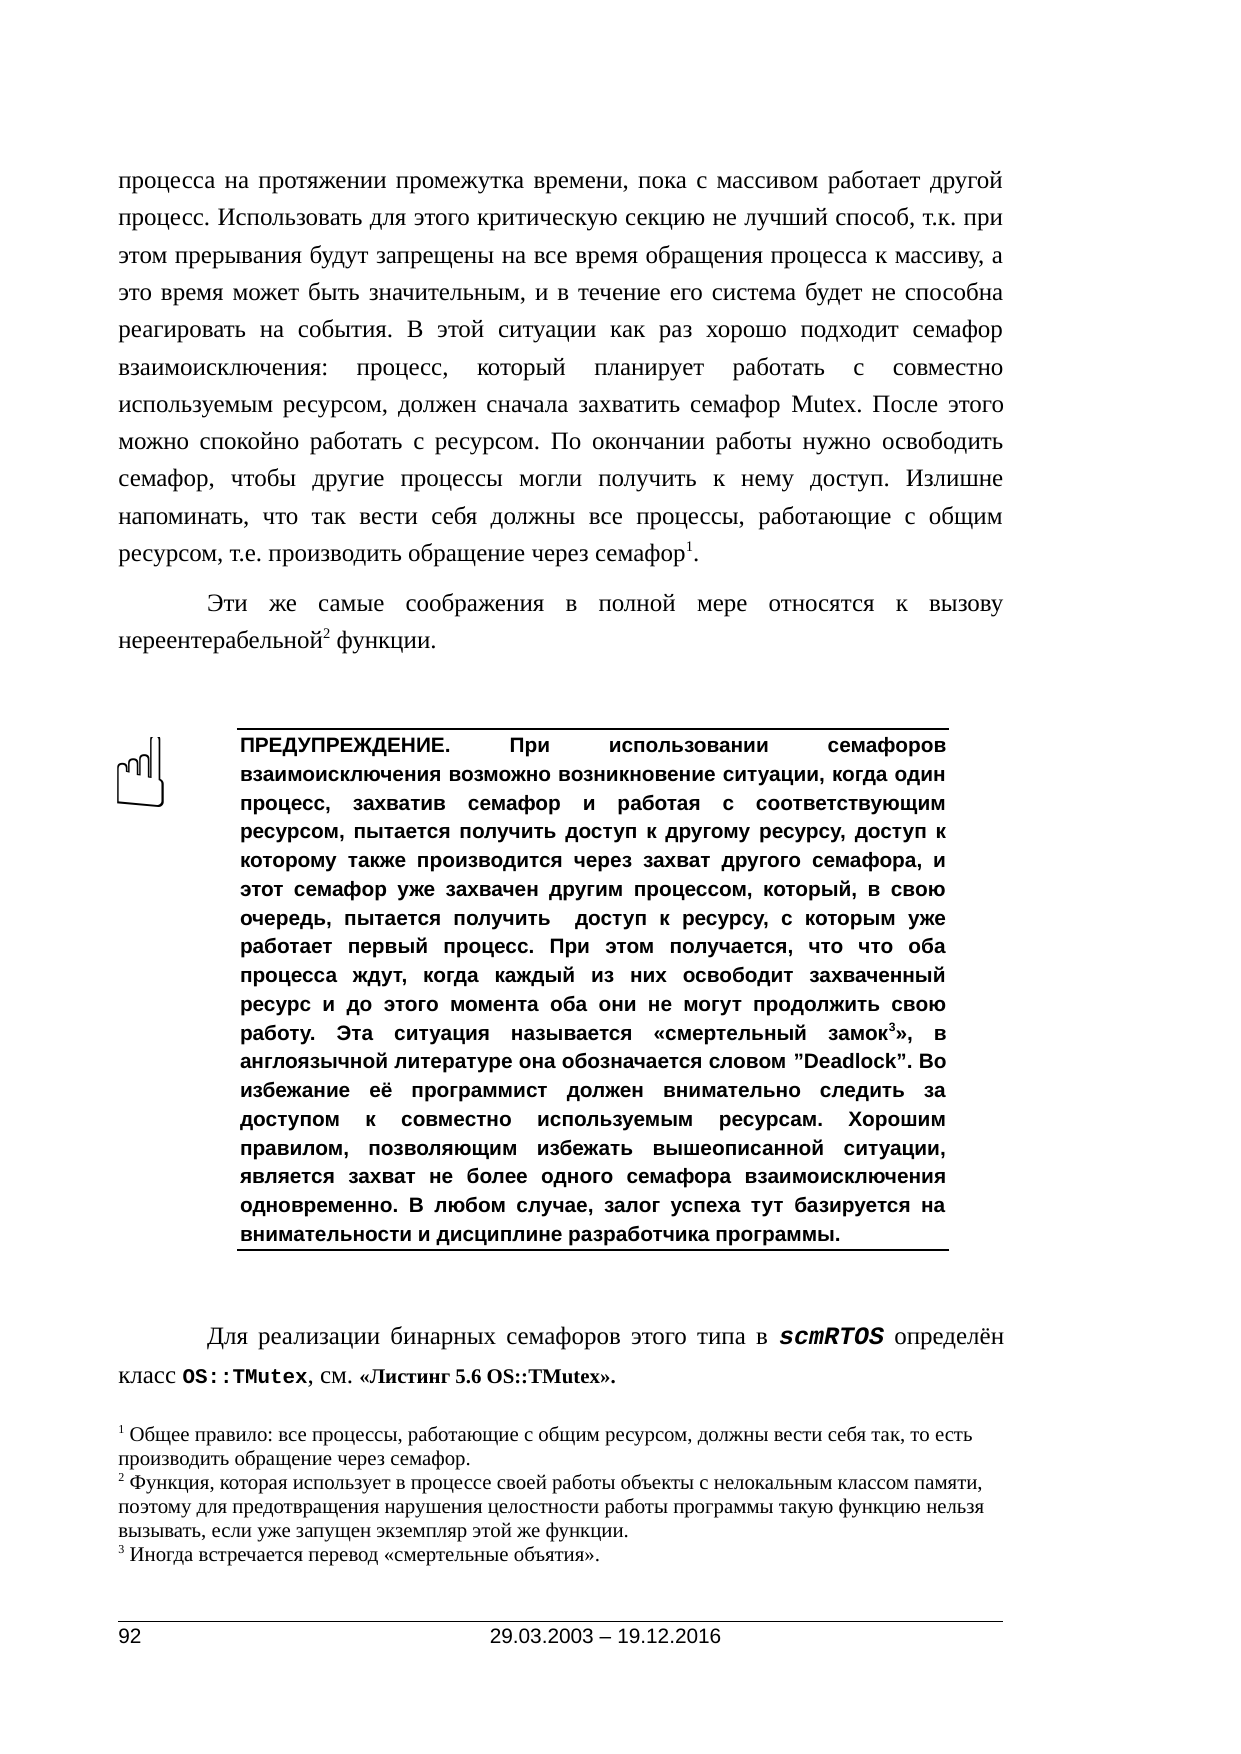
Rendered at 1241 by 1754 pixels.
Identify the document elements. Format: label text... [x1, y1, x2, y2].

text  [111, 738, 202, 824]
text процесса на протяжении промежутка времени, пока с массивом работает другой процесс. Использовать для этого критическую секцию не лучший способ, т.к. при этом прерывания будут запрещены на все время обращения процесса к массиву, а это время может быть значительным, и в течение его система будет не способна реагировать на события. В этой ситуации как раз хорошо подходит семафор взаимоисключения: процесс, который планирует работать с совместно используемым ресурсом, должен сначала захватить семафор Mutex. После этого можно спокойно работать с ресурсом. По окончании работы нужно освободить семафор, чтобы другие процессы могли получить к нему доступ. Излишне напоминать, что так вести себя должны все процессы, работающие с общим ресурсом, т.е. производить обращение через семафор. [118, 165, 1004, 567]
text ПРЕДУПРЕЖДЕНИЕ. При использовании семафоров взаимоисключения возможно возникновение ситуации, когда один процесс, захватив семафор и работая с соответствующим ресурсом, пытается получить доступ к другому ресурсу, доступ к которому также производится через захват другого семафора, и этот семафор уже захвачен другим процессом, который, в свою очередь, пытается получить доступ к ресурсу, с которым уже работает первый процесс. При этом получается, что что оба процесса ждут, когда каждый из них освободит захваченный ресурс и до этого момента оба они не могут продолжить свою работу. Эта ситуация называется «смертельный замок», в англоязычной литературе она обозначается словом ”Deadlock”. Во избежание её программист должен внимательно следить за доступом к совместно используемым ресурсам. Хорошим правилом, позволяющим избежать вышеописанной ситуации, является захват не более одного семафора взаимоисключения одновременно. В любом случае, залог успеха тут базируется на внимательности и дисциплине разработчика программы. [237, 730, 949, 1249]
text Общее правило: все процессы, работающие с общим ресурсом, должны вести себя так, то есть производить обращение через семафор. [118, 1422, 1004, 1470]
text Для реализации бинарных семафоров этого типа в scmRTOS определён класс OS::TMutex, см. «Листинг 5.6 OS::TMutex». [118, 1321, 1004, 1390]
text Иногда встречается перевод «смертельные объятия». [118, 1542, 1004, 1566]
text Эти же самые соображения в полной мере относятся к вызову нереентерабельной функции. [118, 588, 1004, 654]
text Функция, которая использует в процессе своей работы объекты с нелокальным классом памяти, поэтому для предотвращения нарушения целостности работы программы такую функцию нельзя вызывать, если уже запущен экземпляр этой же функции. [118, 1470, 1004, 1542]
